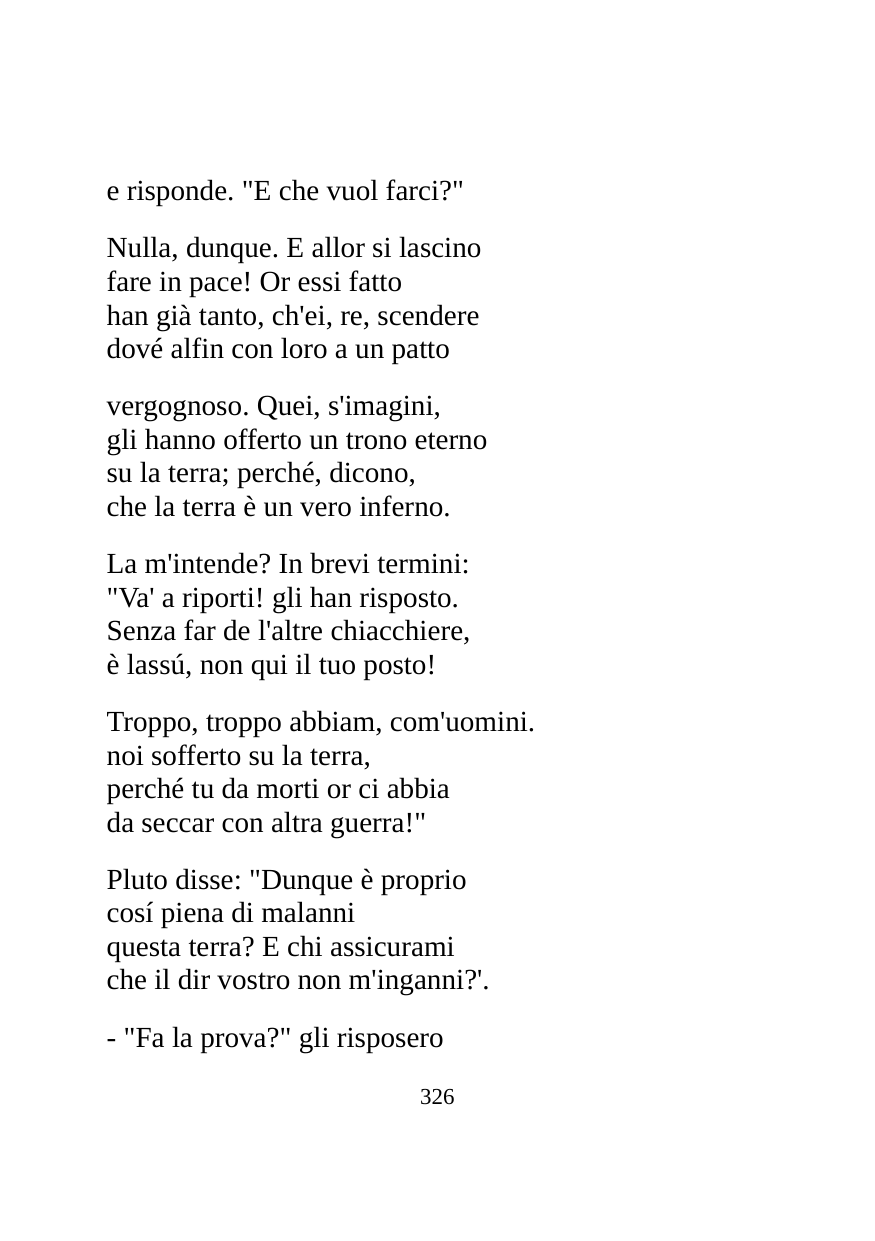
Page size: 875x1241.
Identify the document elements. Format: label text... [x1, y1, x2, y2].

text Senza far de l'altre chiacchiere, [106, 613, 768, 647]
text vergognoso. Quei, s'imagini, [106, 388, 768, 422]
text Troppo, troppo abbiam, com'uomini. [106, 704, 768, 738]
text Pluto disse: "Dunque è proprio [106, 862, 768, 895]
text questa terra? E chi assicurami [106, 929, 768, 962]
text perché tu da morti or ci abbia [106, 771, 768, 805]
text e risponde. "E che vuol farci?" [106, 173, 768, 207]
text che il dir vostro non m'inganni?'. [106, 962, 768, 996]
text gli hanno offerto un trono eterno [106, 422, 768, 456]
text "Va' a riporti! gli han risposto. [106, 580, 768, 613]
text è lassú, non qui il tuo posto! [106, 647, 768, 680]
text da seccar con altra guerra!" [106, 805, 768, 838]
list - "Fa la prova?" gli risposero [106, 1020, 768, 1053]
text cosí piena di malanni [106, 895, 768, 929]
text che la terra è un vero inferno. [106, 489, 768, 523]
text fare in pace! Or essi fatto [106, 264, 768, 298]
text dové alfin con loro a un patto [106, 331, 768, 365]
text Nulla, dunque. E allor si lascino [106, 231, 768, 264]
text La m'intende? In brevi termini: [106, 546, 768, 580]
text su la terra; perché, dicono, [106, 456, 768, 489]
text noi sofferto su la terra, [106, 738, 768, 771]
text han già tanto, ch'ei, re, scendere [106, 298, 768, 331]
